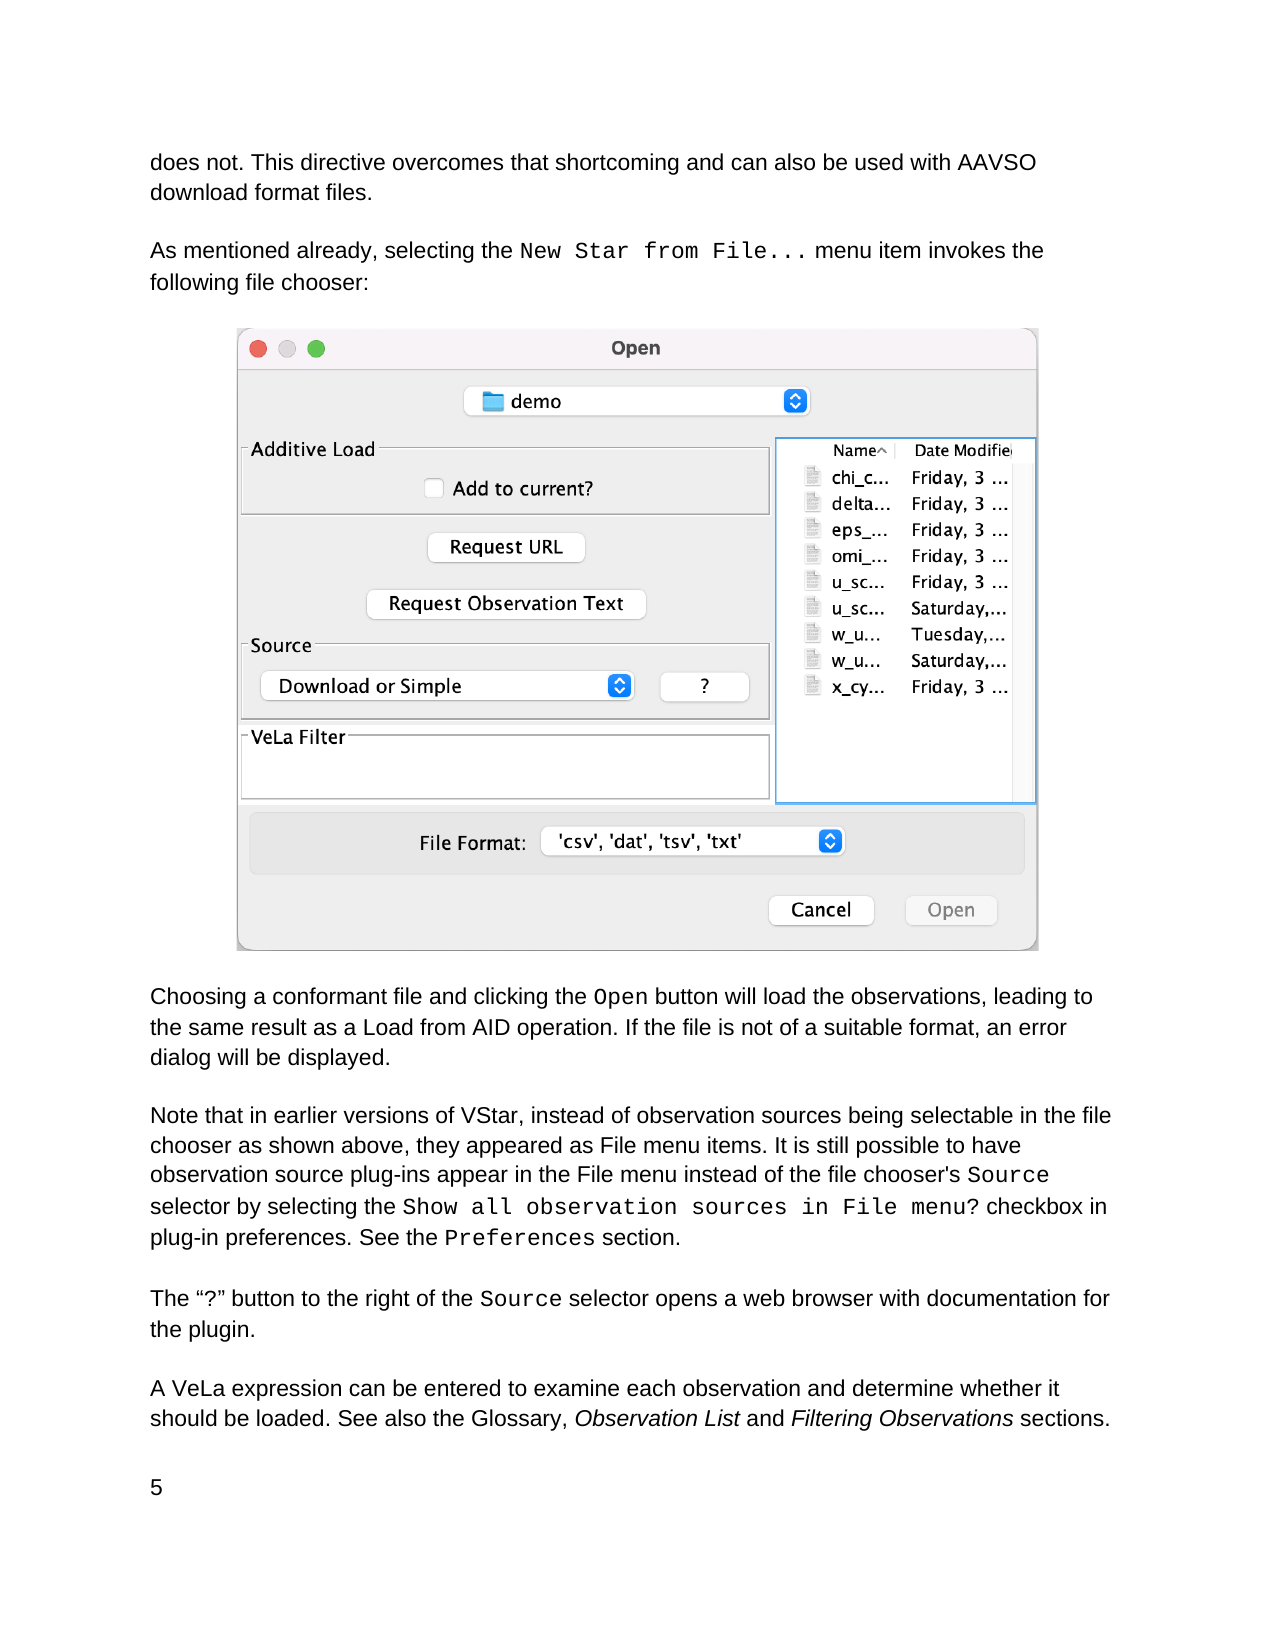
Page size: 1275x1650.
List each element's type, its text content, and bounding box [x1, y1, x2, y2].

text Choosing a conformant file and clicking the Open button will load the observations, leading to the same result as a Load from AID operation. If the file is not of a suitable format, an error dialog will be displayed. [150, 983, 1125, 1070]
picture [236, 328, 1039, 951]
text A VeLa expression can be entered to examine each observation and determine whether it should be loaded. See also the Glossary, Observation List and Filtering Observations sections. [150, 1376, 1125, 1431]
text As mentioned already, selecting the New Star from File... menu item invokes the following file chooser: [150, 238, 1125, 295]
text The “?” button to the right of the Source selector opens a web browser with documentation for the plugin. [150, 1286, 1125, 1343]
text Note that in earlier versions of VStar, instead of observation sources being selectable in the file chooser as shown above, they appeared as File menu items. It is still possible to have observation source plug-ins appear in the File menu instead of the file chooser's Source selector by selecting the Show all observation sources in File menu? checkbox in plug-in preferences. See the Preferences section. [150, 1103, 1125, 1252]
text does not. This directive overcomes that shortcoming and can also be used with AAVSO download format files. [150, 150, 1125, 205]
